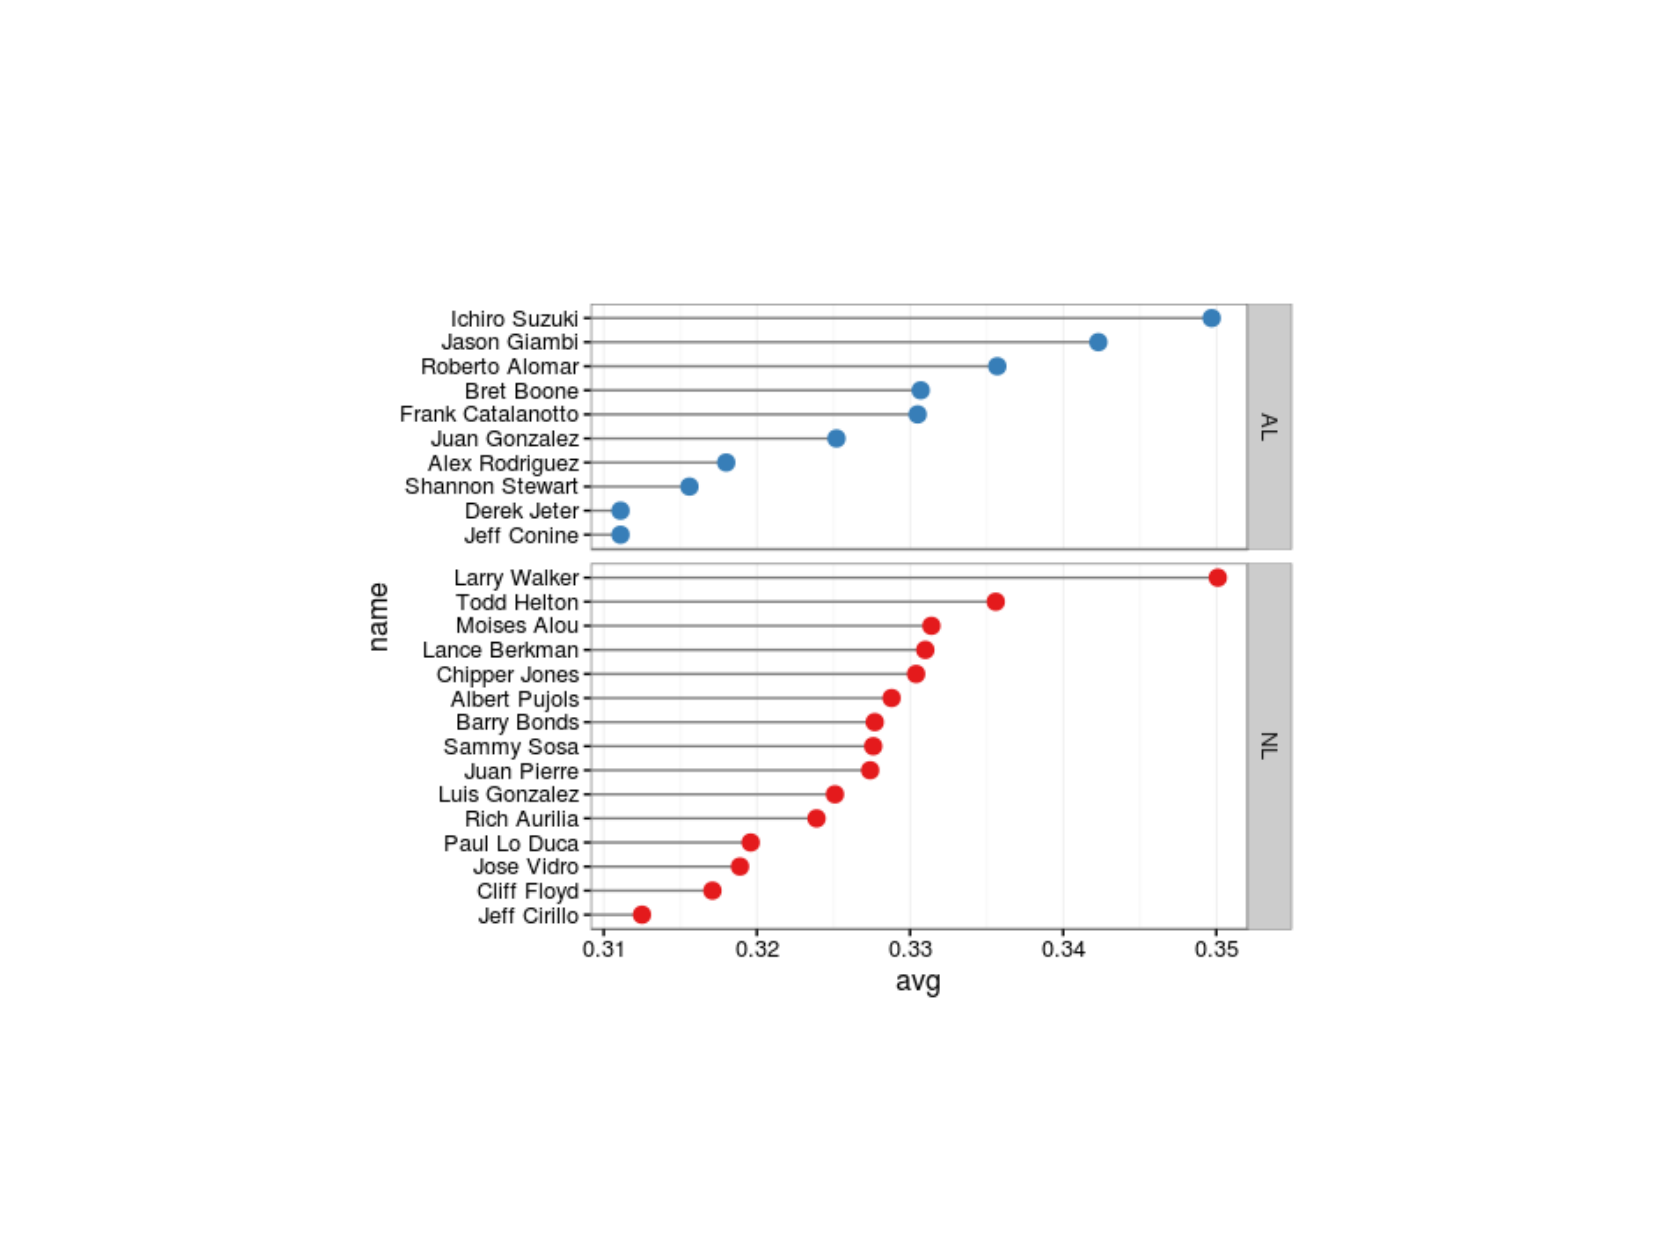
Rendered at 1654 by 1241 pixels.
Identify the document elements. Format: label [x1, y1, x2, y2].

picture [347, 290, 1306, 1010]
